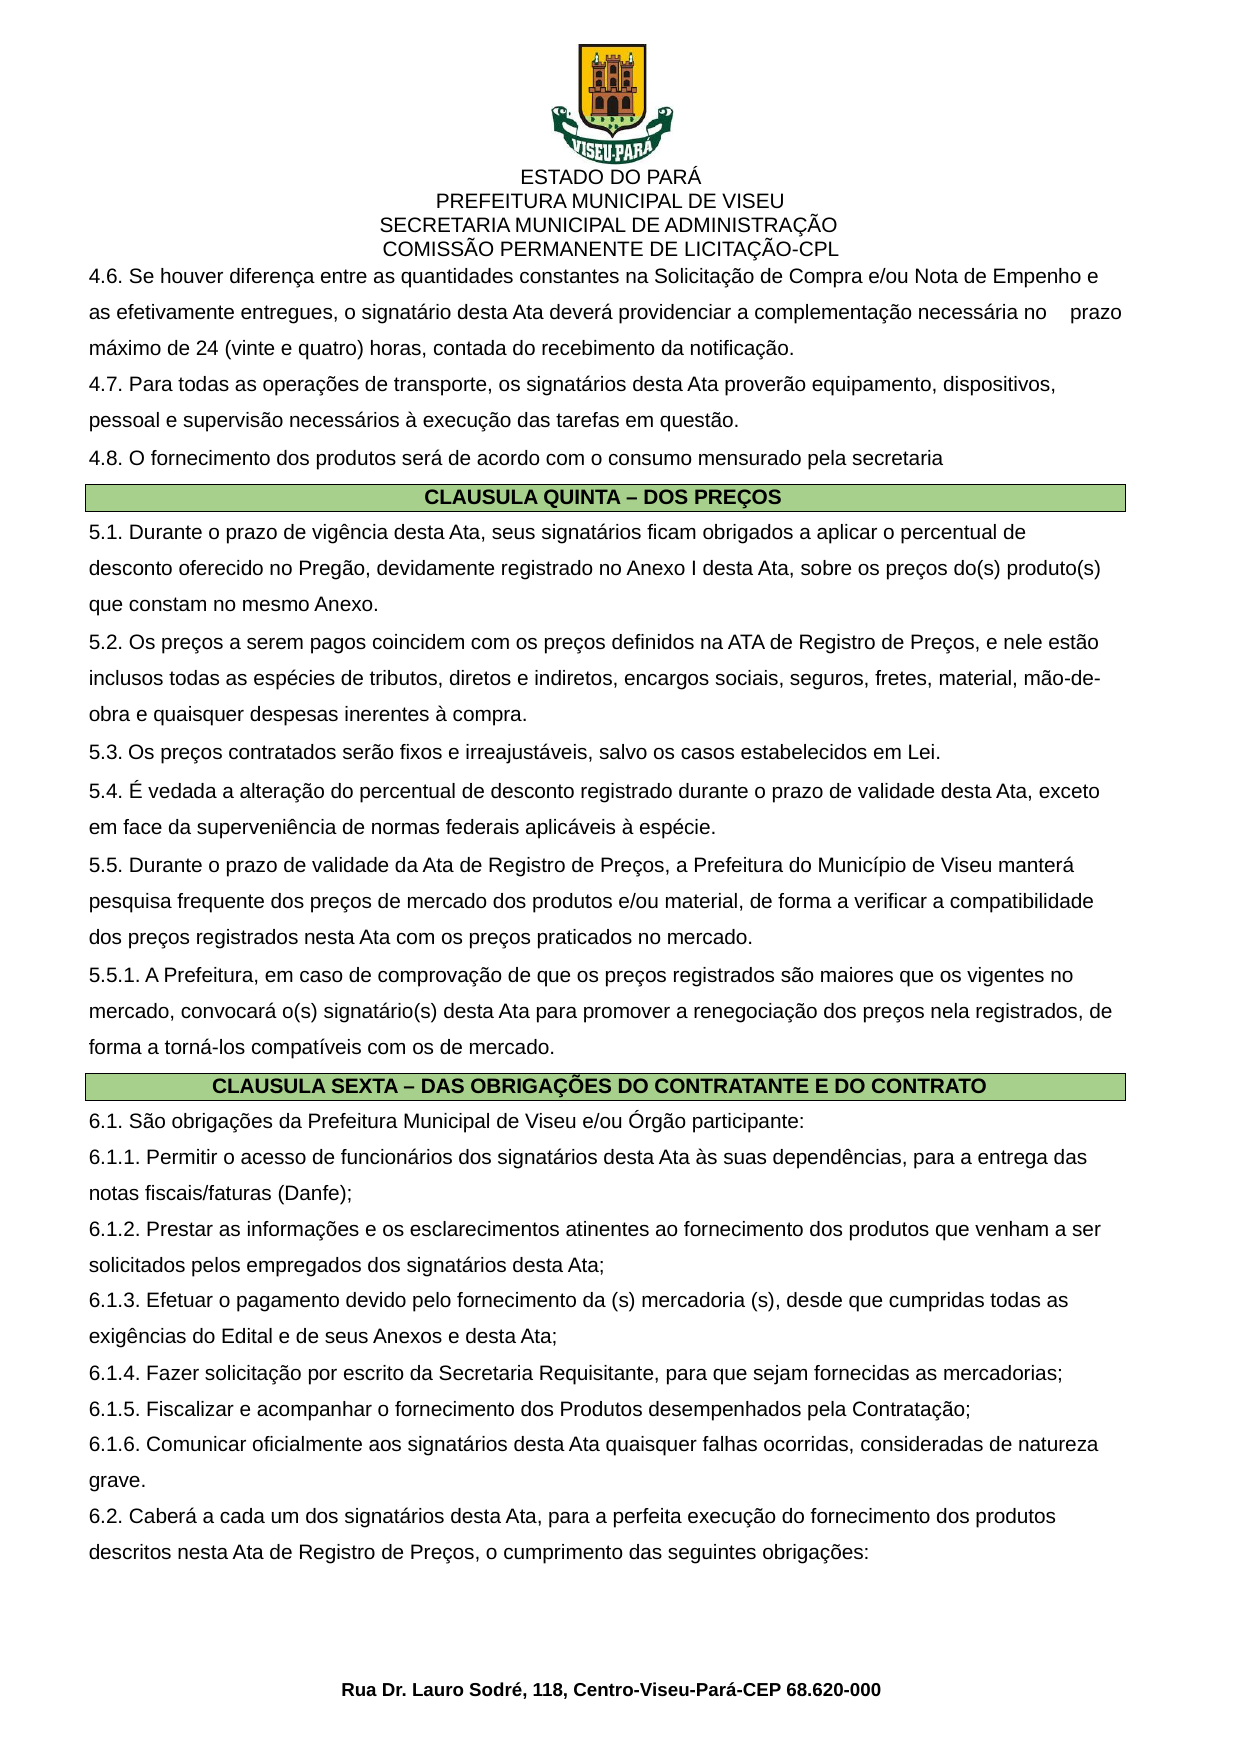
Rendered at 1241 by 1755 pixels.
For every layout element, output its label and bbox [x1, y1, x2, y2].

picture [551, 44, 674, 165]
